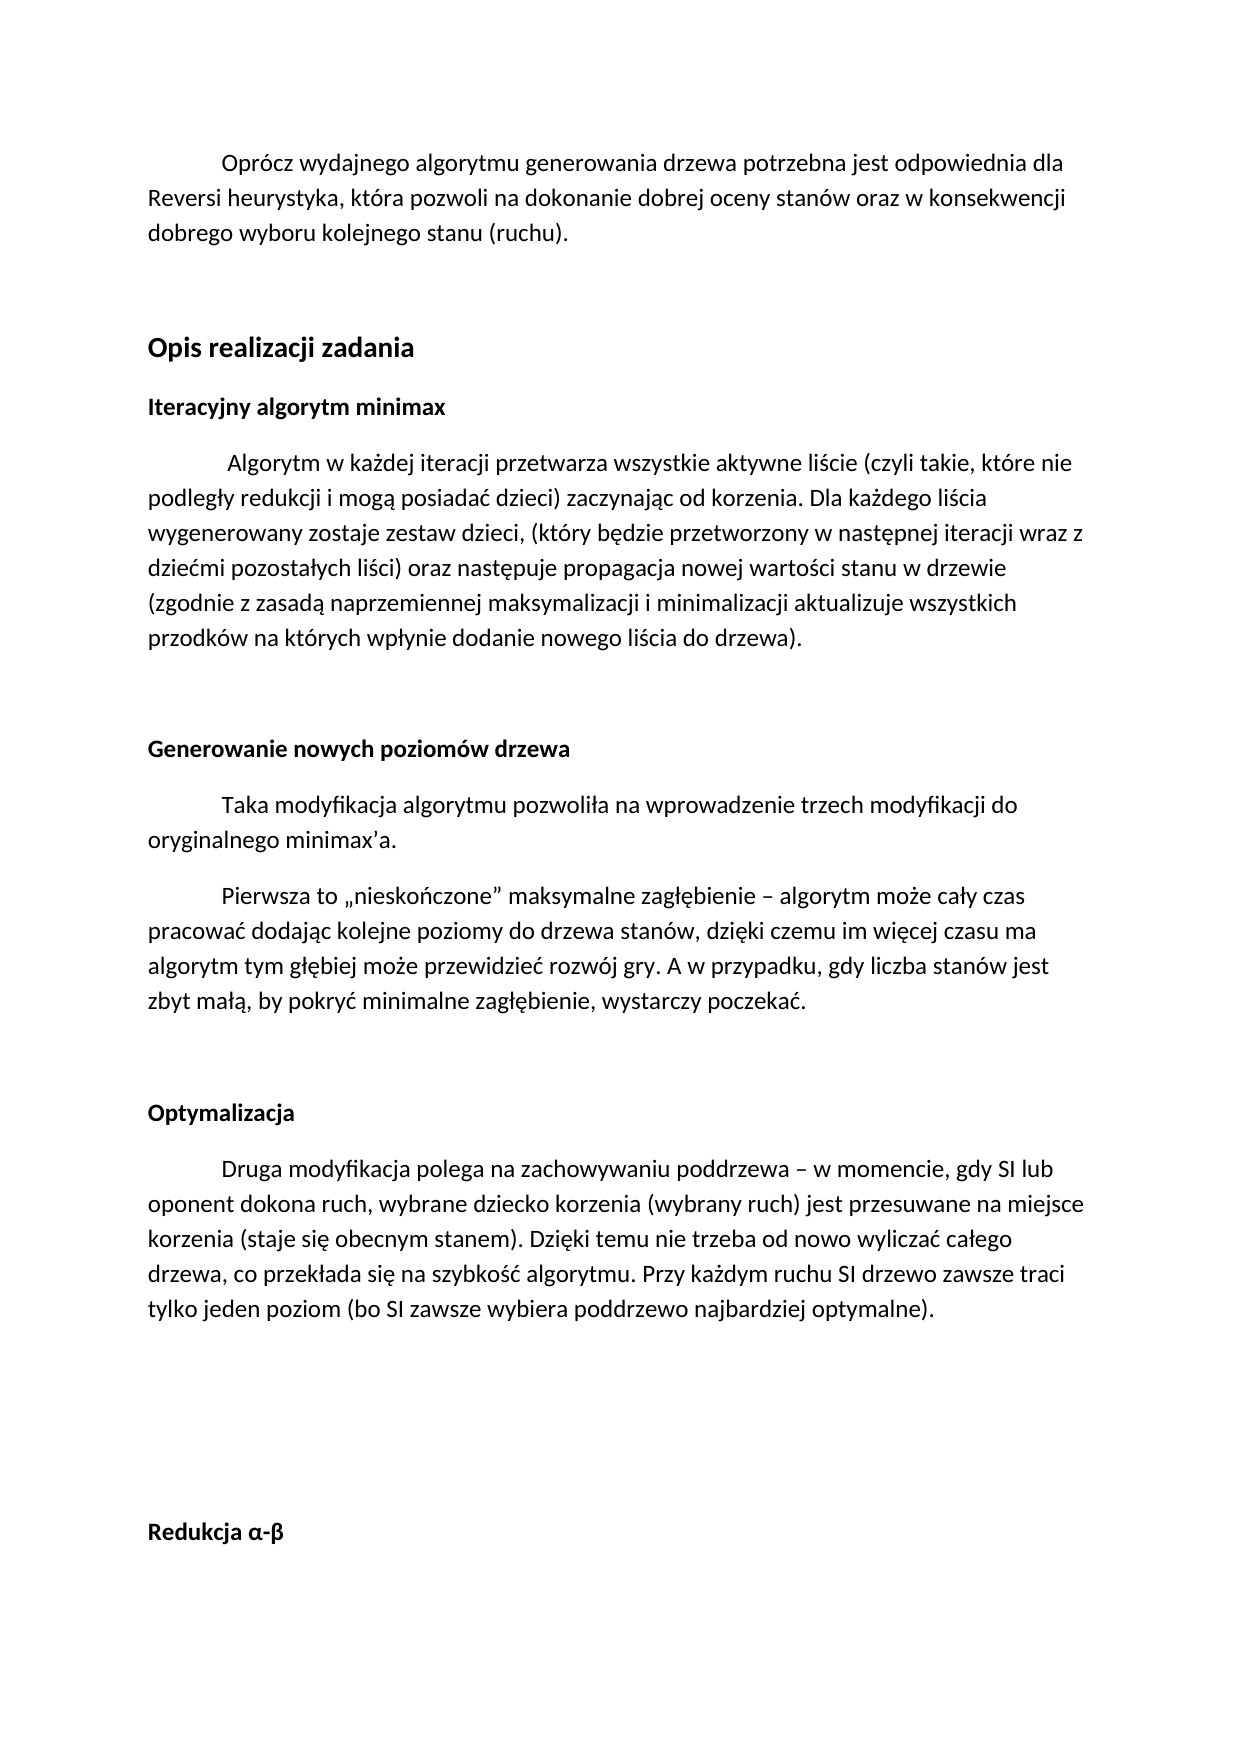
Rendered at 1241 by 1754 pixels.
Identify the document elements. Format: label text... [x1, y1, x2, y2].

text Algorytm w każdej iteracji przetwarza wszystkie aktywne liście (czyli takie, które nie podległy redukcji i mogą posiadać dzieci) zaczynając od korzenia. Dla każdego liścia wygenerowany zostaje zestaw dzieci, (który będzie przetworzony w następnej iteracji wraz z dziećmi pozostałych liści) oraz następuje propagacja nowej wartości stanu w drzewie (zgodnie z zasadą naprzemiennej maksymalizacji i minimalizacji aktualizuje wszystkich przodków na których wpłynie dodanie nowego liścia do drzewa). [148, 447, 1093, 652]
text Opis realizacji zadania [148, 329, 1093, 365]
text Iteracyjny algorytm minimax [148, 391, 1093, 422]
text Oprócz wydajnego algorytmu generowania drzewa potrzebna jest odpowiednia dla Reversi heurystyka, która pozwoli na dokonanie dobrej oceny stanów oraz w konsekwencji dobrego wyboru kolejnego stanu (ruchu). [148, 148, 1093, 248]
text Druga modyfikacja polega na zachowywaniu poddrzewa – w momencie, gdy SI lub oponent dokona ruch, wybrane dziecko korzenia (wybrany ruch) jest przesuwane na miejsce korzenia (staje się obecnym stanem). Dzięki temu nie trzeba od nowo wyliczać całego drzewa, co przekłada się na szybkość algorytmu. Przy każdym ruchu SI drzewo zawsze traci tylko jeden poziom (bo SI zawsze wybiera poddrzewo najbardziej optymalne). [148, 1153, 1093, 1323]
text Optymalizacja [148, 1097, 1093, 1127]
text Generowanie nowych poziomów drzewa [148, 733, 1093, 764]
text Taka modyfikacja algorytmu pozwoliła na wprowadzenie trzech modyfikacji do oryginalnego minimax’a. [148, 789, 1093, 855]
text Redukcja α-β [148, 1516, 1093, 1547]
text Pierwsza to „nieskończone” maksymalne zagłębienie – algorytm może cały czas pracować dodając kolejne poziomy do drzewa stanów, dzięki czemu im więcej czasu ma algorytm tym głębiej może przewidzieć rozwój gry. A w przypadku, gdy liczba stanów jest zbyt małą, by pokryć minimalne zagłębienie, wystarczy poczekać. [148, 880, 1093, 1016]
